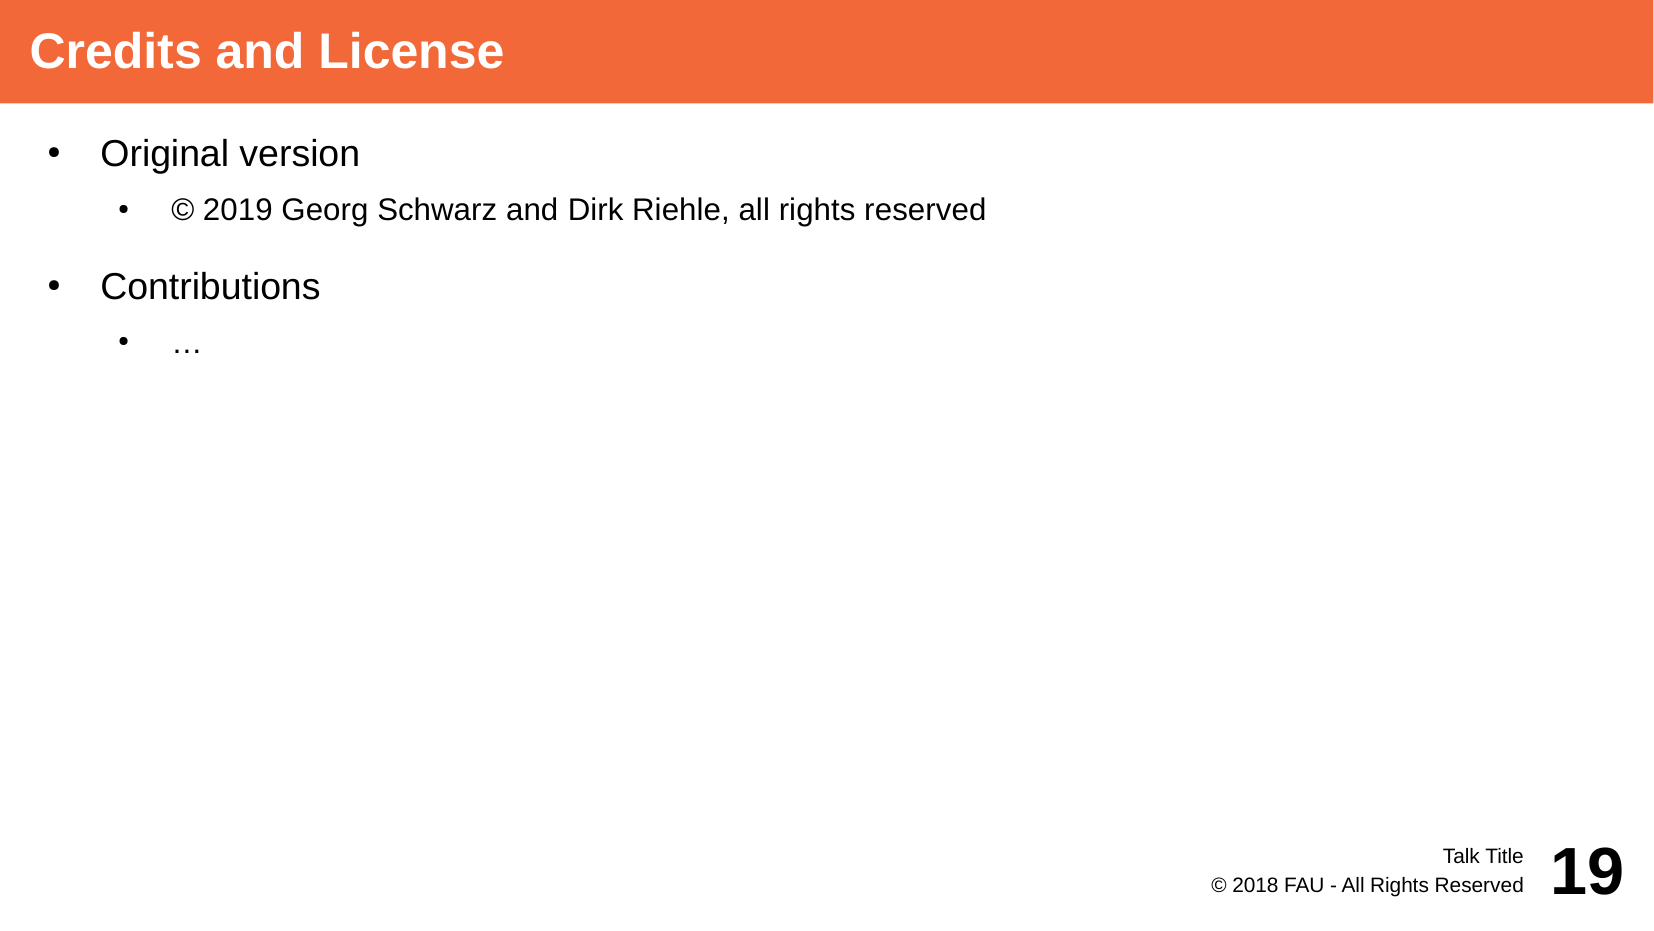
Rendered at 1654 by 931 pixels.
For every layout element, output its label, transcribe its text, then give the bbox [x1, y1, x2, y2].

list Original version © 2019 Georg Schwarz and Dirk Riehle, all rights reserved Contributions … [29, 132, 1625, 813]
title Credits and License [0, 0, 1654, 104]
